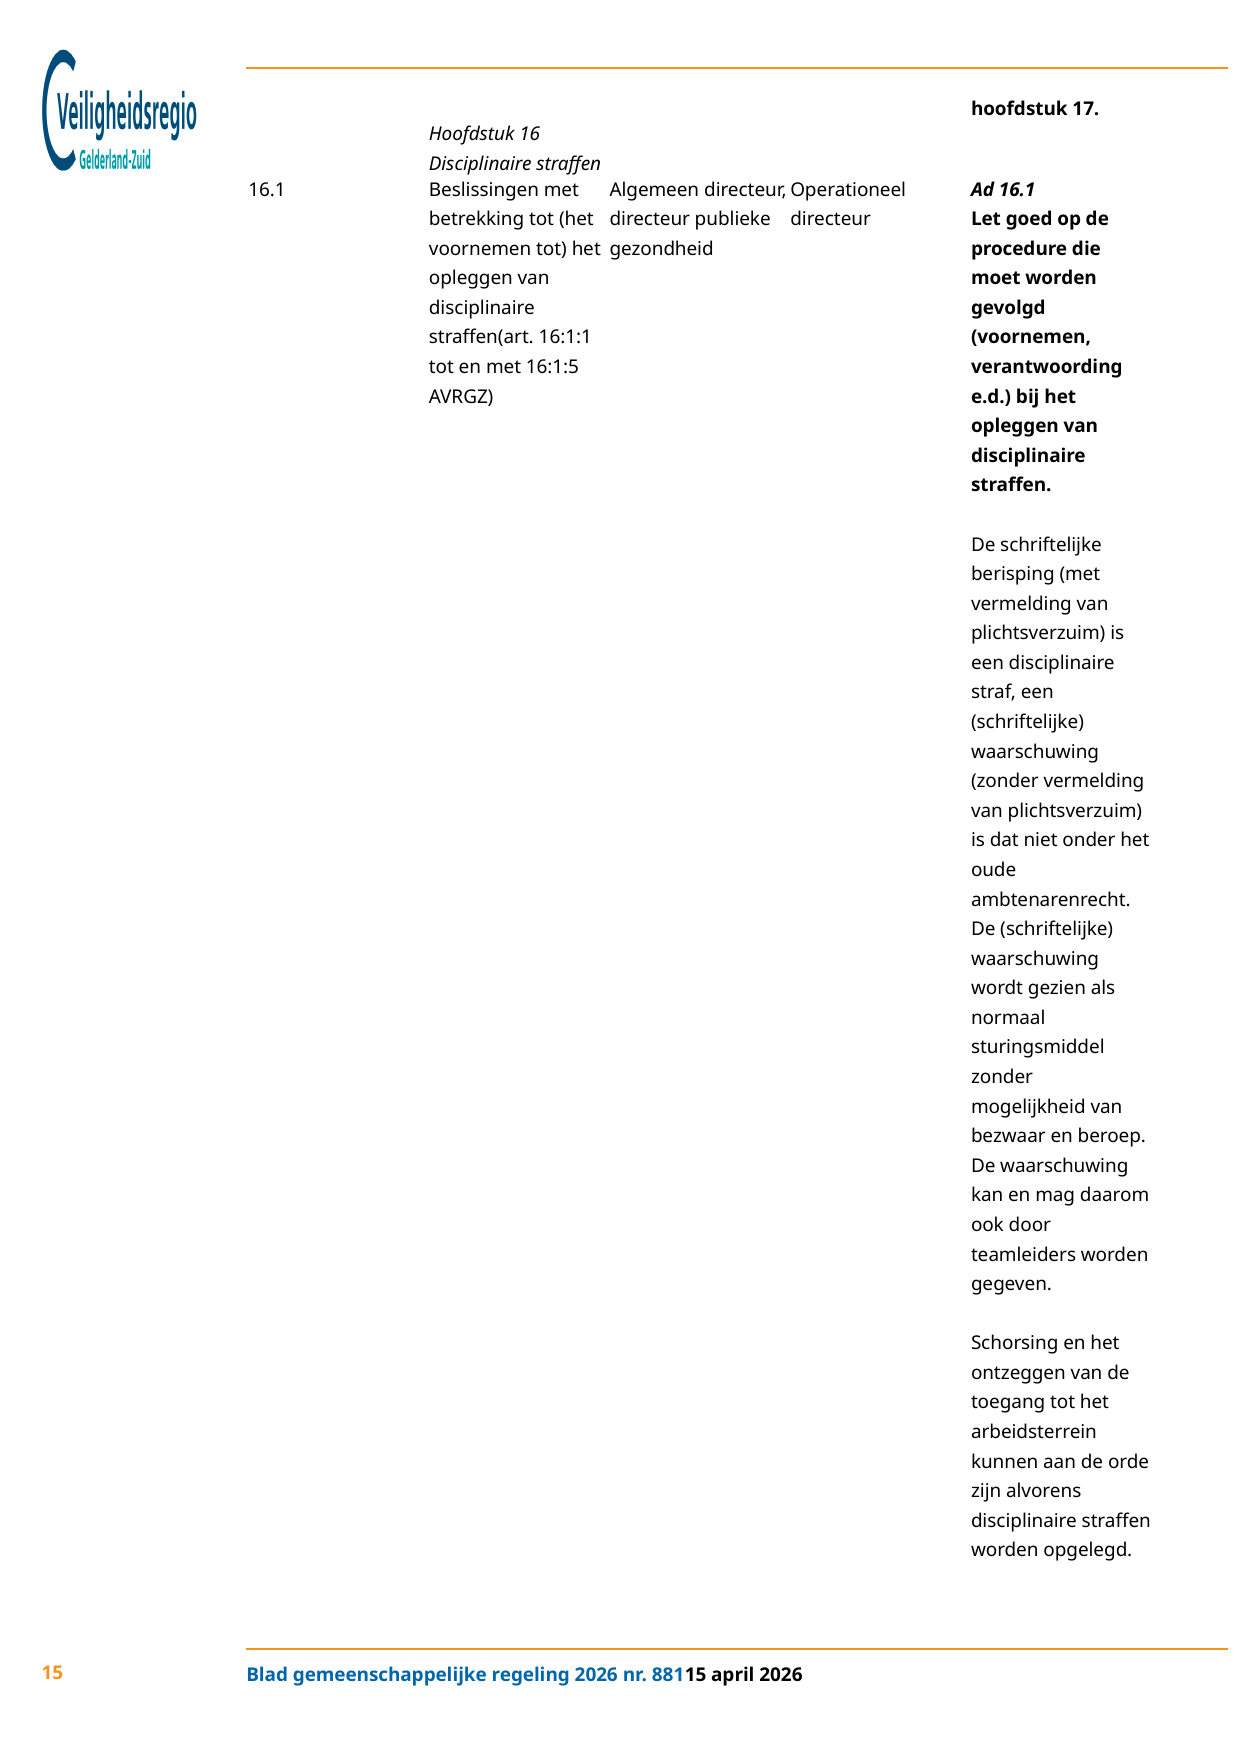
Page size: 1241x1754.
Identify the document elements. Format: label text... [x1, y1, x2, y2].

table_cell [790, 95, 971, 121]
table_cell Ad 16.1 Let goed op de procedure die moet worden gevolgd (voornemen, verantwoording e.d.) bij het opleggen van disciplinaire straffen. De schriftelijke berisping (met vermelding van plichtsverzuim) is een disciplinaire straf, een (schriftelijke) waarschuwing (zonder vermelding van plichtsverzuim) is dat niet onder het oude ambtenarenrecht. De (schriftelijke) waarschuwing wordt gezien als normaal sturingsmiddel zonder mogelijkheid van bezwaar en beroep. De waarschuwing kan en mag daarom ook door teamleiders worden gegeven. Schorsing en het ontzeggen van de toegang tot het arbeidsterrein kunnen aan de orde zijn alvorens disciplinaire straffen worden opgelegd. [971, 176, 1152, 1592]
table_cell [248, 95, 429, 121]
picture [41, 47, 231, 172]
table_cell [609, 121, 790, 176]
table_cell Operationeel directeur [790, 176, 971, 1592]
table_cell hoofdstuk 17. [971, 95, 1152, 121]
table_cell Hoofdstuk 16 Disciplinaire straffen [429, 121, 609, 176]
table_cell [609, 95, 790, 121]
table_cell 16.1 [248, 176, 429, 1592]
table_cell Beslissingen met betrekking tot (het voornemen tot) het opleggen van disciplinaire straffen(art. 16:1:1 tot en met 16:1:5 AVRGZ) [429, 176, 609, 1592]
table_cell [971, 121, 1152, 176]
table_cell [790, 121, 971, 176]
table_cell [248, 121, 429, 176]
table_cell Algemeen directeur, directeur publieke gezondheid [609, 176, 790, 1592]
